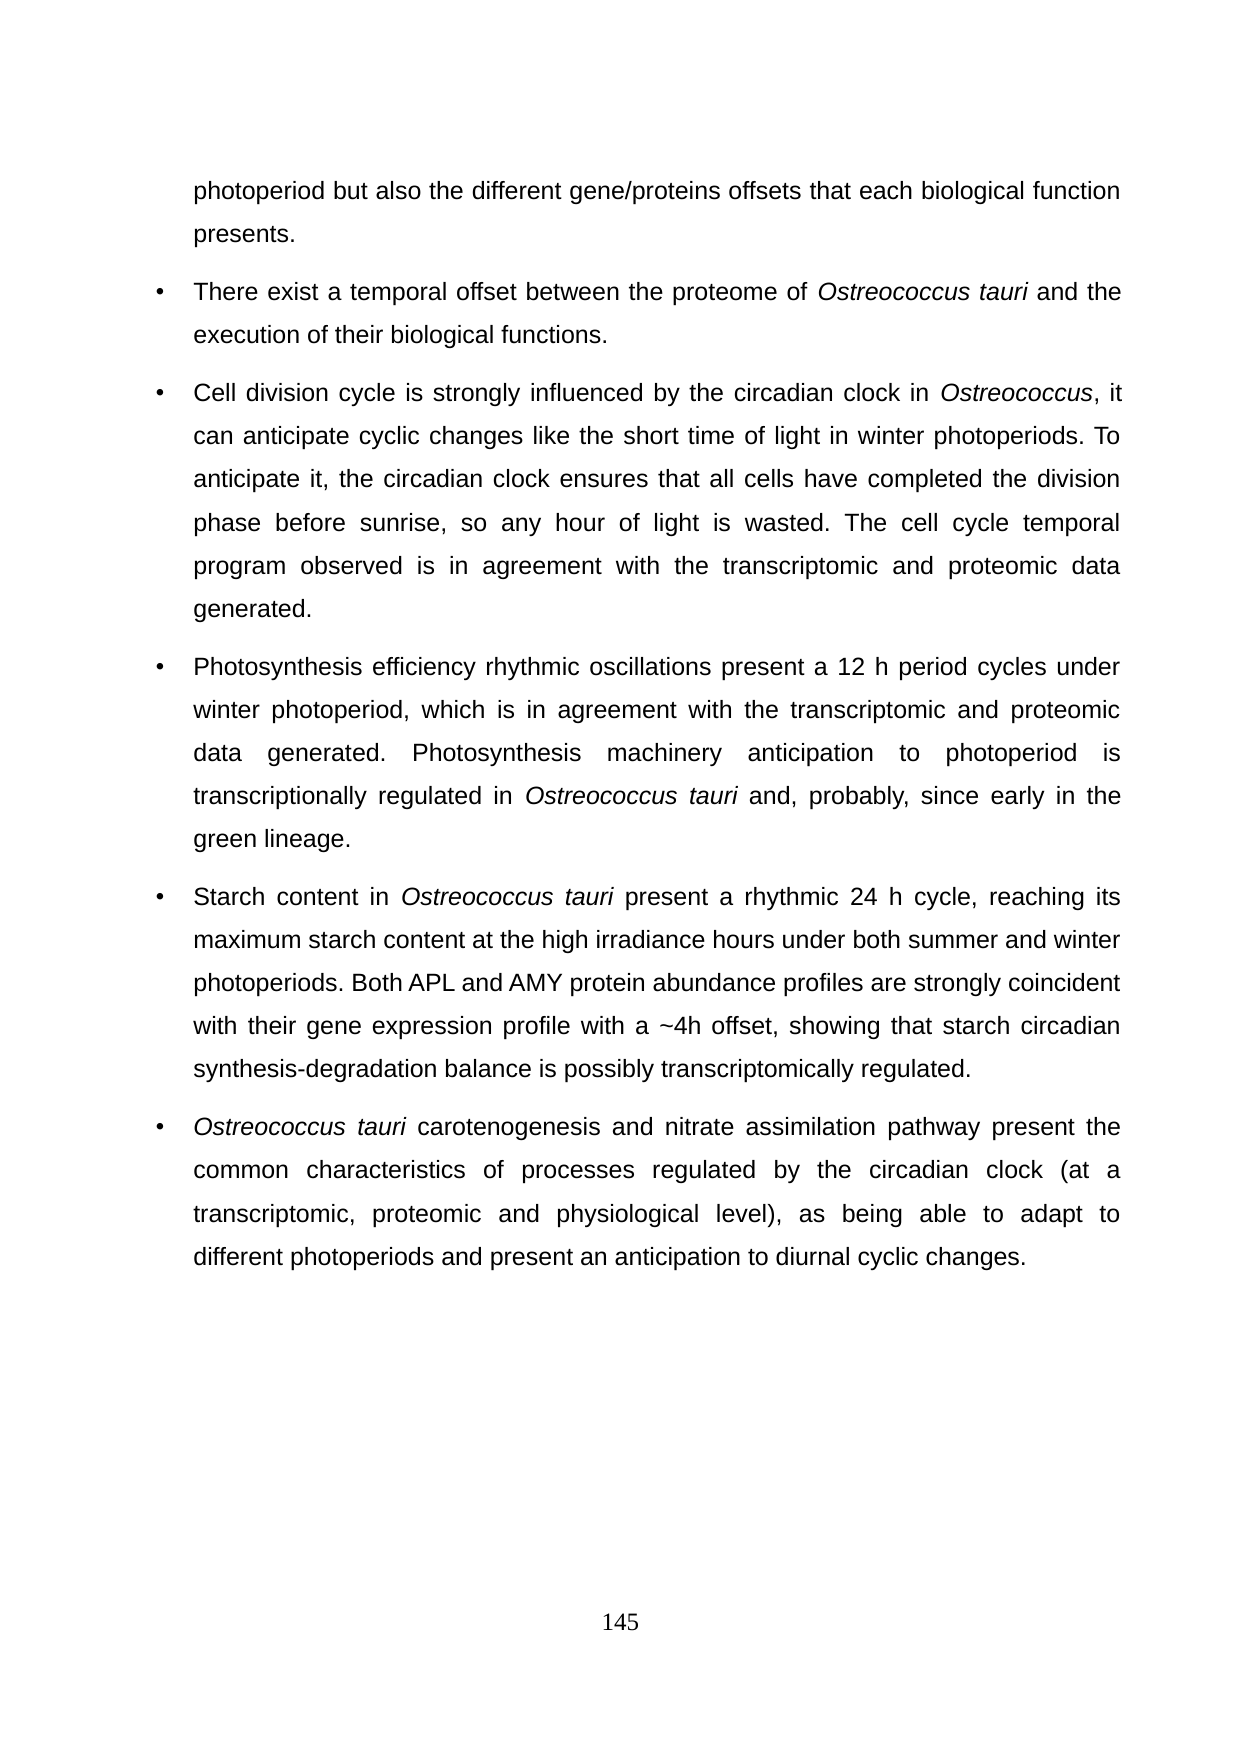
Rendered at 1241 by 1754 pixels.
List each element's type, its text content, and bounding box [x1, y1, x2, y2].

list Starch content in Ostreococcus tauri present a rhythmic 24 h cycle, reaching its maximum starch content at the high irradiance hours under both summer and winter photoperiods. Both APL and AMY protein abundance profiles are strongly coincident with their gene expression profile with a ~4h offset, showing that starch circadian synthesis-degradation balance is possibly transcriptomically regulated. [156, 882, 1122, 1083]
list There exist a temporal offset between the proteome of Ostreococcus tauri and the execution of their biological functions. [156, 277, 1122, 349]
list Cell division cycle is strongly influenced by the circadian clock in Ostreococcus, it can anticipate cyclic changes like the short time of light in winter photoperiods. To anticipate it, the circadian clock ensures that all cells have completed the division phase before sunrise, so any hour of light is wasted. The cell cycle temporal program observed is in agreement with the transcriptomic and proteomic data generated. [156, 378, 1122, 623]
list photoperiod but also the different gene/proteins offsets that each biological function presents. [156, 176, 1122, 248]
list Ostreococcus tauri carotenogenesis and nitrate assimilation pathway present the common characteristics of processes regulated by the circadian clock (at a transcriptomic, proteomic and physiological level), as being able to adapt to different photoperiods and present an anticipation to diurnal cyclic changes. [156, 1112, 1122, 1270]
list Photosynthesis efficiency rhythmic oscillations present a 12 h period cycles under winter photoperiod, which is in agreement with the transcriptomic and proteomic data generated. Photosynthesis machinery anticipation to photoperiod is transcriptionally regulated in Ostreococcus tauri and, probably, since early in the green lineage. [156, 652, 1122, 853]
